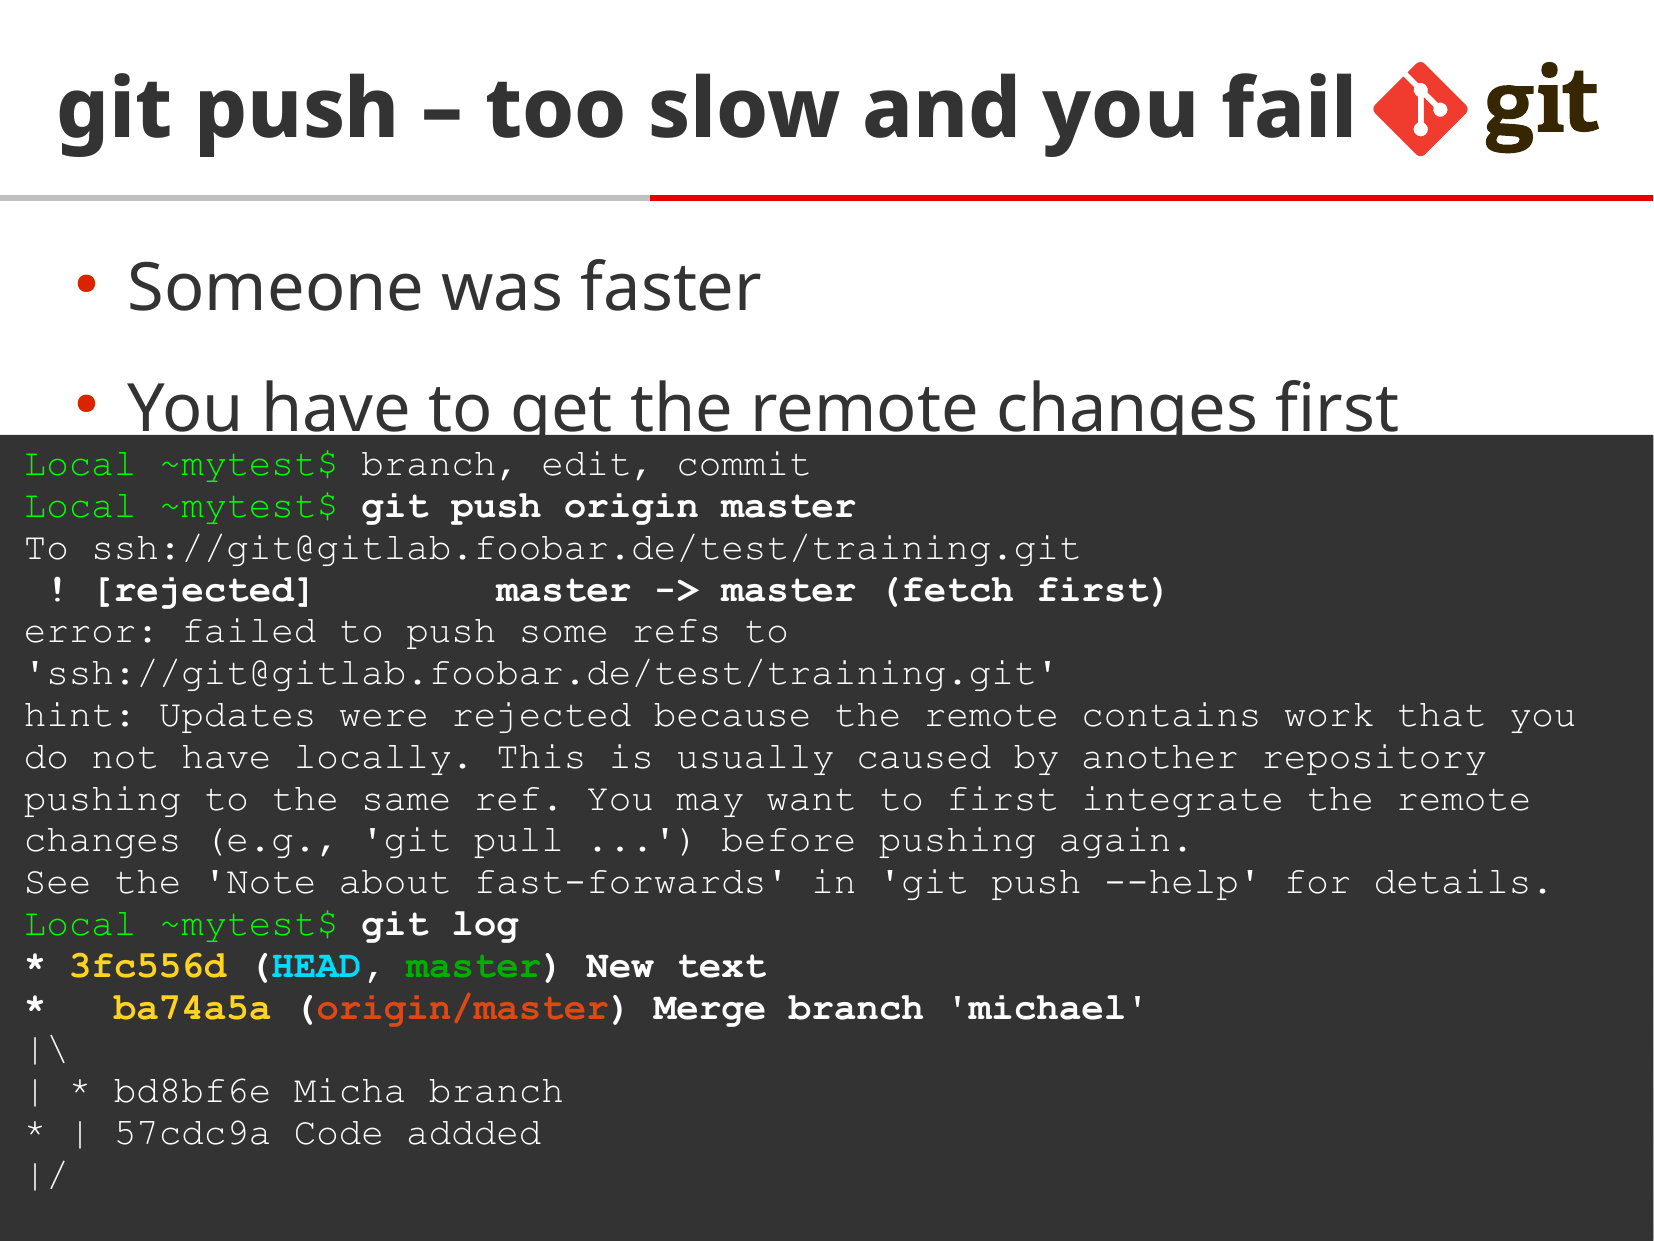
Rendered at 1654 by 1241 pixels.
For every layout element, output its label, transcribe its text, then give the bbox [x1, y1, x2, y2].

text_box Local ~mytest$ branch, edit, commit Local ~mytest$ git push origin master To ssh://git@gitlab.foobar.de/test/training.git ! [rejected] master -> master (fetch first) error: failed to push some refs to 'ssh://git@gitlab.foobar.de/test/training.git' hint: Updates were rejected because the remote contains work that you do not have locally. This is usually caused by another repository pushing to the same ref. You may want to first integrate the remote changes (e.g., 'git pull ...') before pushing again. See the 'Note about fast-forwards' in 'git push --help' for details. Local ~mytest$ git log * 3fc556d (HEAD, master) New text * ba74a5a (origin/master) Merge branch 'michael' |\ | * bd8bf6e Micha branch * | 57cdc9a Code addded |/ [0, 434, 1654, 1241]
title git push – too slow and you fail [56, 36, 1546, 175]
list Someone was faster You have to get the remote changes first Prefer rebase over merge, avoids ugly commit [56, 239, 1595, 434]
